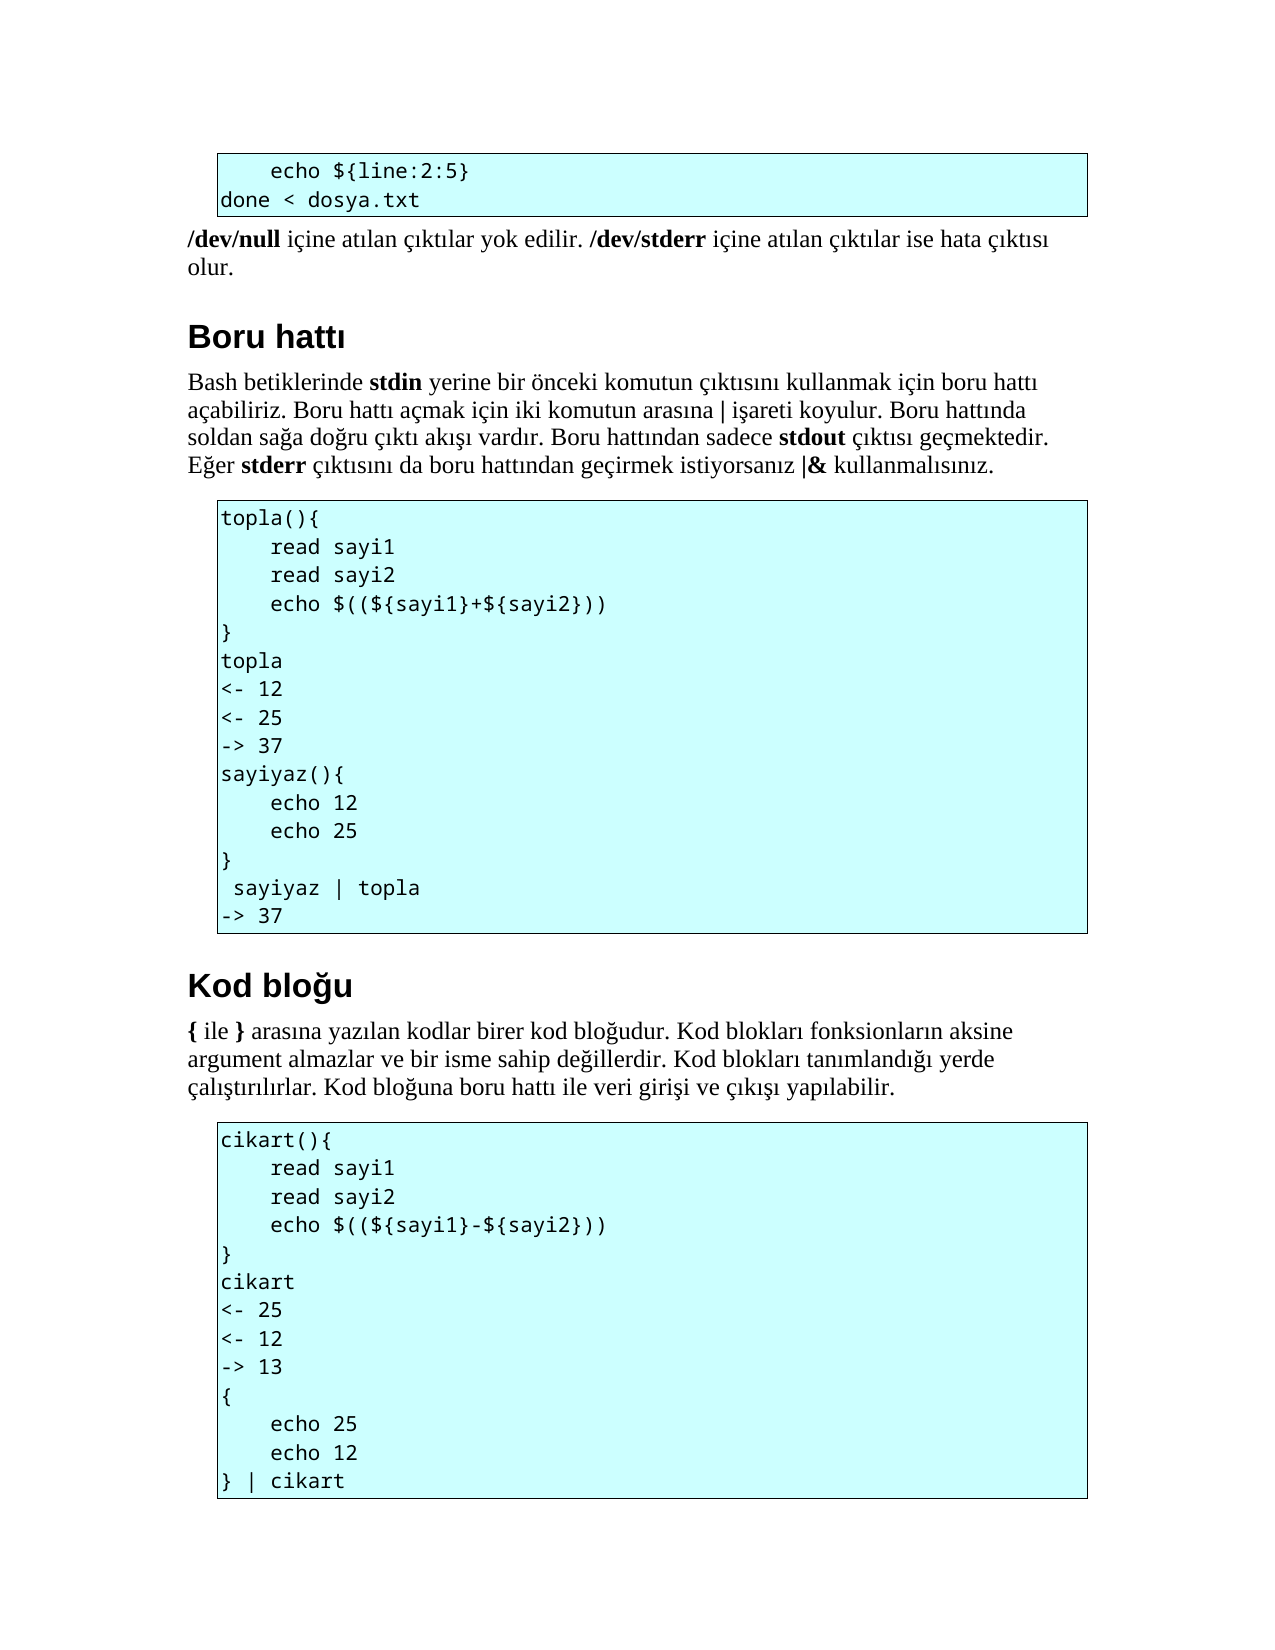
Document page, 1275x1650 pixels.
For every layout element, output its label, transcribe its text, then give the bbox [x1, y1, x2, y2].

subtitle Kod bloğu [187, 967, 1087, 1005]
text Bash betiklerinde stdin yerine bir önceki komutun çıktısını kullanmak için boru hattı açabiliriz. Boru hattı açmak için iki komutun arasına | işareti koyulur. Boru hattında soldan sağa doğru çıktı akışı vardır. Boru hattından sadece stdout çıktısı geçmektedir. Eğer stderr çıktısını da boru hattından geçirmek istiyorsanız |& kullanmalısınız. [187, 368, 1087, 479]
text topla(){ read sayi1 read sayi2 echo $((${sayi1}+${sayi2})) } topla <- 12 <- 25 -> 37 sayiyaz(){ echo 12 echo 25 } sayiyaz | topla -> 37 [218, 501, 1087, 933]
text { ile } arasına yazılan kodlar birer kod bloğudur. Kod blokları fonksionların aksine argument almazlar ve bir isme sahip değillerdir. Kod blokları tanımlandığı yerde çalıştırılırlar. Kod bloğuna boru hattı ile veri girişi ve çıkışı yapılabilir. [187, 1017, 1087, 1100]
text cikart(){ read sayi1 read sayi2 echo $((${sayi1}-${sayi2})) } cikart <- 25 <- 12 -> 13 { echo 25 echo 12 } | cikart [218, 1123, 1087, 1498]
subtitle Boru hattı [187, 318, 1087, 356]
text /dev/null içine atılan çıktılar yok edilir. /dev/stderr içine atılan çıktılar ise hata çıktısı olur. [187, 225, 1087, 281]
text echo ${line:2:5} done < dosya.txt [218, 154, 1087, 216]
